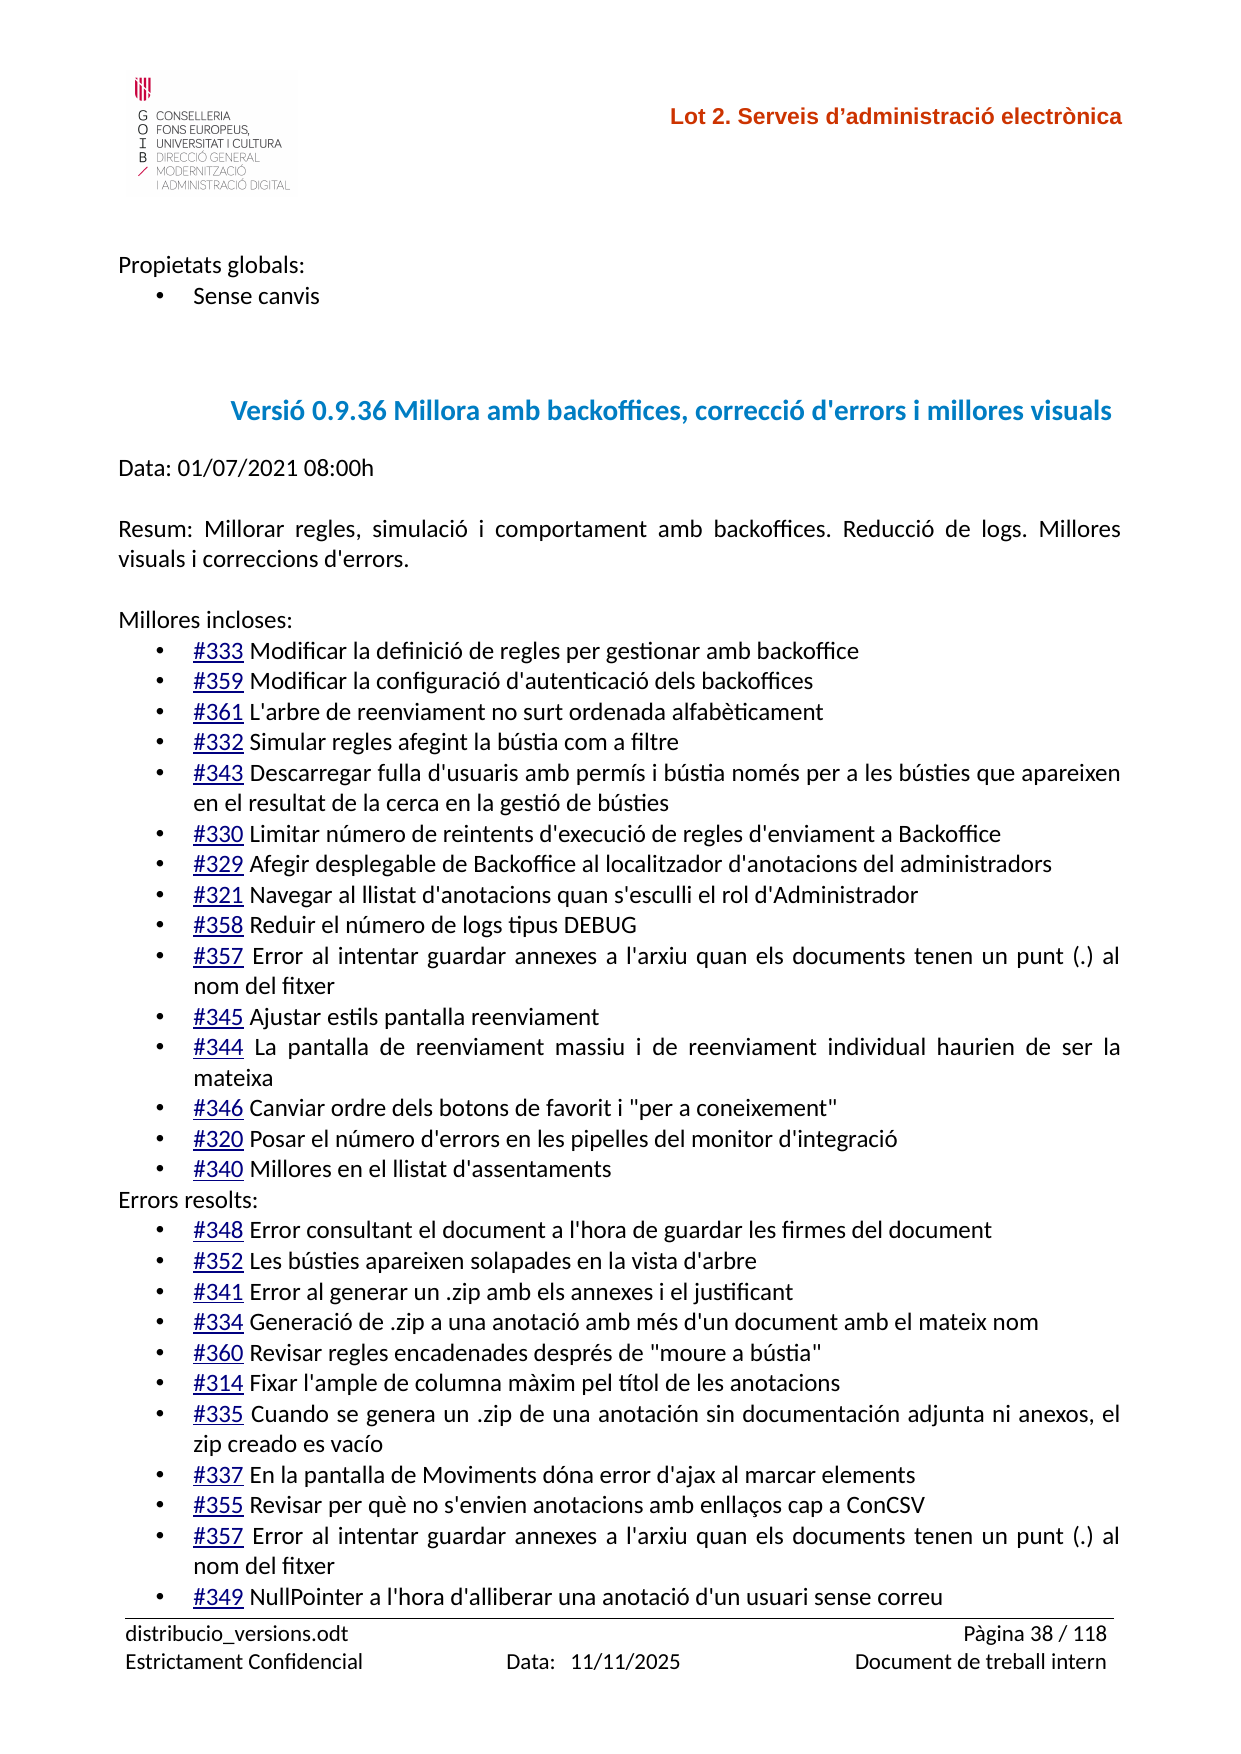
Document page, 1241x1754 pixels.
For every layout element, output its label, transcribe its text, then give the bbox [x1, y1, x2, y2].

text Propietats globals: [118, 250, 1122, 280]
list #344 La pantalla de reenviament massiu i de reenviament individual haurien de ser la mateixa [156, 1032, 1122, 1093]
text Data: 01/07/2021 08:00h [118, 452, 1122, 482]
list #360 Revisar regles encadenades després de "moure a bústia" [156, 1337, 1122, 1367]
list #340 Millores en el llistat d'assentaments [156, 1154, 1122, 1184]
list #321 Navegar al llistat d'anotacions quan s'esculli el rol d'Administrador [156, 879, 1122, 909]
list #341 Error al generar un .zip amb els annexes i el justificant [156, 1276, 1122, 1306]
text Errors resolts: [118, 1184, 1122, 1215]
list #348 Error consultant el document a l'hora de guardar les firmes del document [156, 1215, 1122, 1245]
list #349 NullPointer a l'hora d'alliberar una anotació d'un usuari sense correu [156, 1581, 1122, 1611]
list #332 Simular regles afegint la bústia com a filtre [156, 726, 1122, 757]
list #355 Revisar per què no s'envien anotacions amb enllaços cap a ConCSV [156, 1489, 1122, 1520]
list #333 Modificar la definició de regles per gestionar amb backoffice [156, 635, 1122, 665]
list #337 En la pantalla de Moviments dóna error d'ajax al marcar elements [156, 1459, 1122, 1489]
list #361 L'arbre de reenviament no surt ordenada alfabèticament [156, 696, 1122, 726]
list #314 Fixar l'ample de columna màxim pel títol de les anotacions [156, 1367, 1122, 1398]
list Sense canvis [156, 280, 1122, 311]
list #357 Error al intentar guardar annexes a l'arxiu quan els documents tenen un punt (.) al nom del fitxer [156, 1520, 1122, 1581]
list #345 Ajustar estils pantalla reenviament [156, 1001, 1122, 1032]
text Resum: Millorar regles, simulació i comportament amb backoffices. Reducció de logs. Millores visuals i correccions d'errors. [118, 513, 1122, 574]
list #352 Les bústies apareixen solapades en la vista d'arbre [156, 1245, 1122, 1276]
list #330 Limitar número de reintents d'execució de regles d'enviament a Backoffice [156, 818, 1122, 848]
text Millores incloses: [118, 604, 1122, 635]
list #320 Posar el número d'errors en les pipelles del monitor d'integració [156, 1123, 1122, 1154]
list #343 Descarregar fulla d'usuaris amb permís i bústia només per a les bústies que apareixen en el resultat de la cerca en la gestió de bústies [156, 757, 1122, 818]
subtitle Versió 0.9.36 Millora amb backoffices, correcció d'errors i millores visuals [153, 392, 1122, 428]
list #334 Generació de .zip a una anotació amb més d'un document amb el mateix nom [156, 1306, 1122, 1337]
list #358 Reduir el número de logs tipus DEBUG [156, 909, 1122, 940]
list #329 Afegir desplegable de Backoffice al localitzador d'anotacions del administradors [156, 848, 1122, 879]
picture [126, 70, 299, 197]
list #335 Cuando se genera un .zip de una anotación sin documentación adjunta ni anexos, el zip creado es vacío [156, 1398, 1122, 1459]
list #346 Canviar ordre dels botons de favorit i "per a coneixement" [156, 1093, 1122, 1123]
list #357 Error al intentar guardar annexes a l'arxiu quan els documents tenen un punt (.) al nom del fitxer [156, 940, 1122, 1001]
list #359 Modificar la configuració d'autenticació dels backoffices [156, 665, 1122, 696]
